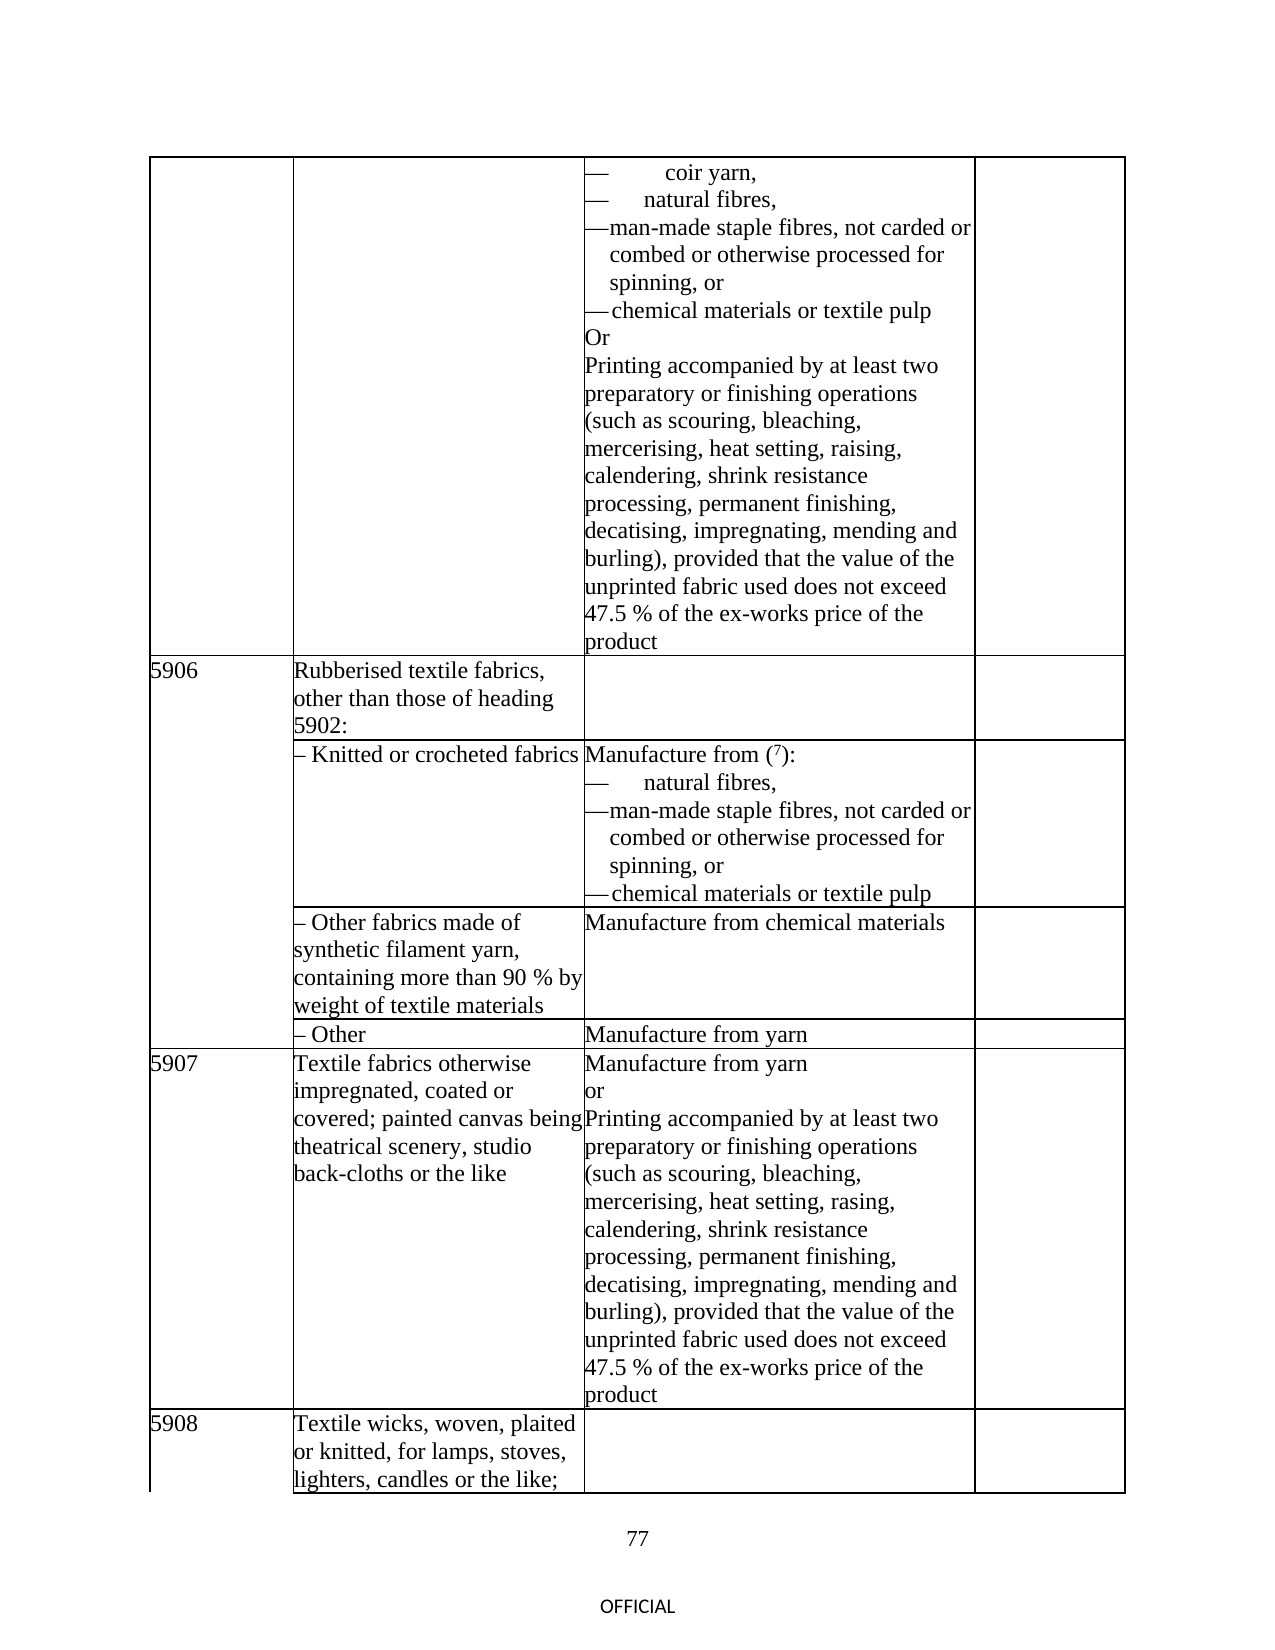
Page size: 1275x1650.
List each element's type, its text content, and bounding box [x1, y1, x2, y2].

table_cell [151, 158, 293, 654]
table_cell Or Printing accompanied by at least two preparatory or finishing operations (such as scouring, bleaching, mercerising, heat setting, raising, calendering, shrink resistance processing, permanent finishing, decatising, impregnating, mending and burling), provided that the value of the unprinted fabric used does not exceed 47.5 % of the ex-works price of the product [585, 158, 974, 654]
table_header man-made staple fibres, not carded or combed or otherwise processed for spinning, or [609, 796, 974, 878]
table_header — [585, 158, 665, 185]
table_cell [976, 1049, 1124, 1408]
table_cell Manufacture from yarn [585, 1020, 974, 1047]
table_header chemical materials or textile pulp [611, 879, 974, 906]
table_cell Textile fabrics otherwise impregnated, coated or covered; painted canvas being theatrical scenery, studio back-cloths or the like [294, 1049, 584, 1408]
table_header man-made staple fibres, not carded or combed or otherwise processed for spinning, or [609, 213, 974, 296]
table_cell [976, 1410, 1124, 1492]
table_cell – Other [294, 1020, 584, 1047]
table_cell 5907 [151, 1049, 293, 1408]
table_cell Textile wicks, woven, plaited or knitted, for lamps, stoves, lighters, candles or the like; [294, 1410, 584, 1492]
table_header — [585, 213, 609, 296]
table_header — [585, 185, 644, 213]
table_cell Manufacture from chemical materials [585, 908, 974, 1018]
table_cell [976, 656, 1124, 739]
table_cell – Other fabrics made of synthetic filament yarn, containing more than 90 % by weight of textile materials [294, 908, 584, 1018]
table_cell [976, 1020, 1124, 1047]
table_cell [976, 741, 1124, 906]
table_cell 5908 [151, 1410, 293, 1492]
table_cell Rubberised textile fabrics, other than those of heading 5902: [294, 656, 584, 739]
table_header — [585, 768, 644, 796]
table_header chemical materials or textile pulp [611, 296, 974, 323]
table_cell Manufacture from yarn or Printing accompanied by at least two preparatory or finishing operations (such as scouring, bleaching, mercerising, heat setting, rasing, calendering, shrink resistance processing, permanent finishing, decatising, impregnating, mending and burling), provided that the value of the unprinted fabric used does not exceed 47.5 % of the ex-works price of the product [585, 1049, 974, 1408]
table_cell [294, 158, 584, 654]
table_header — [585, 796, 609, 878]
table_header natural fibres, [644, 768, 974, 796]
table_cell [976, 158, 1124, 654]
table_header — [585, 879, 611, 906]
table_cell [976, 908, 1124, 1018]
table_cell [585, 656, 974, 739]
table_cell – Knitted or crocheted fabrics [294, 741, 584, 906]
table_header natural fibres, [644, 185, 974, 213]
table_cell 5906 [151, 656, 293, 1047]
table_header — [585, 296, 611, 323]
table_cell Manufacture from (7): [585, 741, 974, 906]
table_cell [585, 1410, 974, 1492]
table_header coir yarn, [665, 158, 974, 185]
